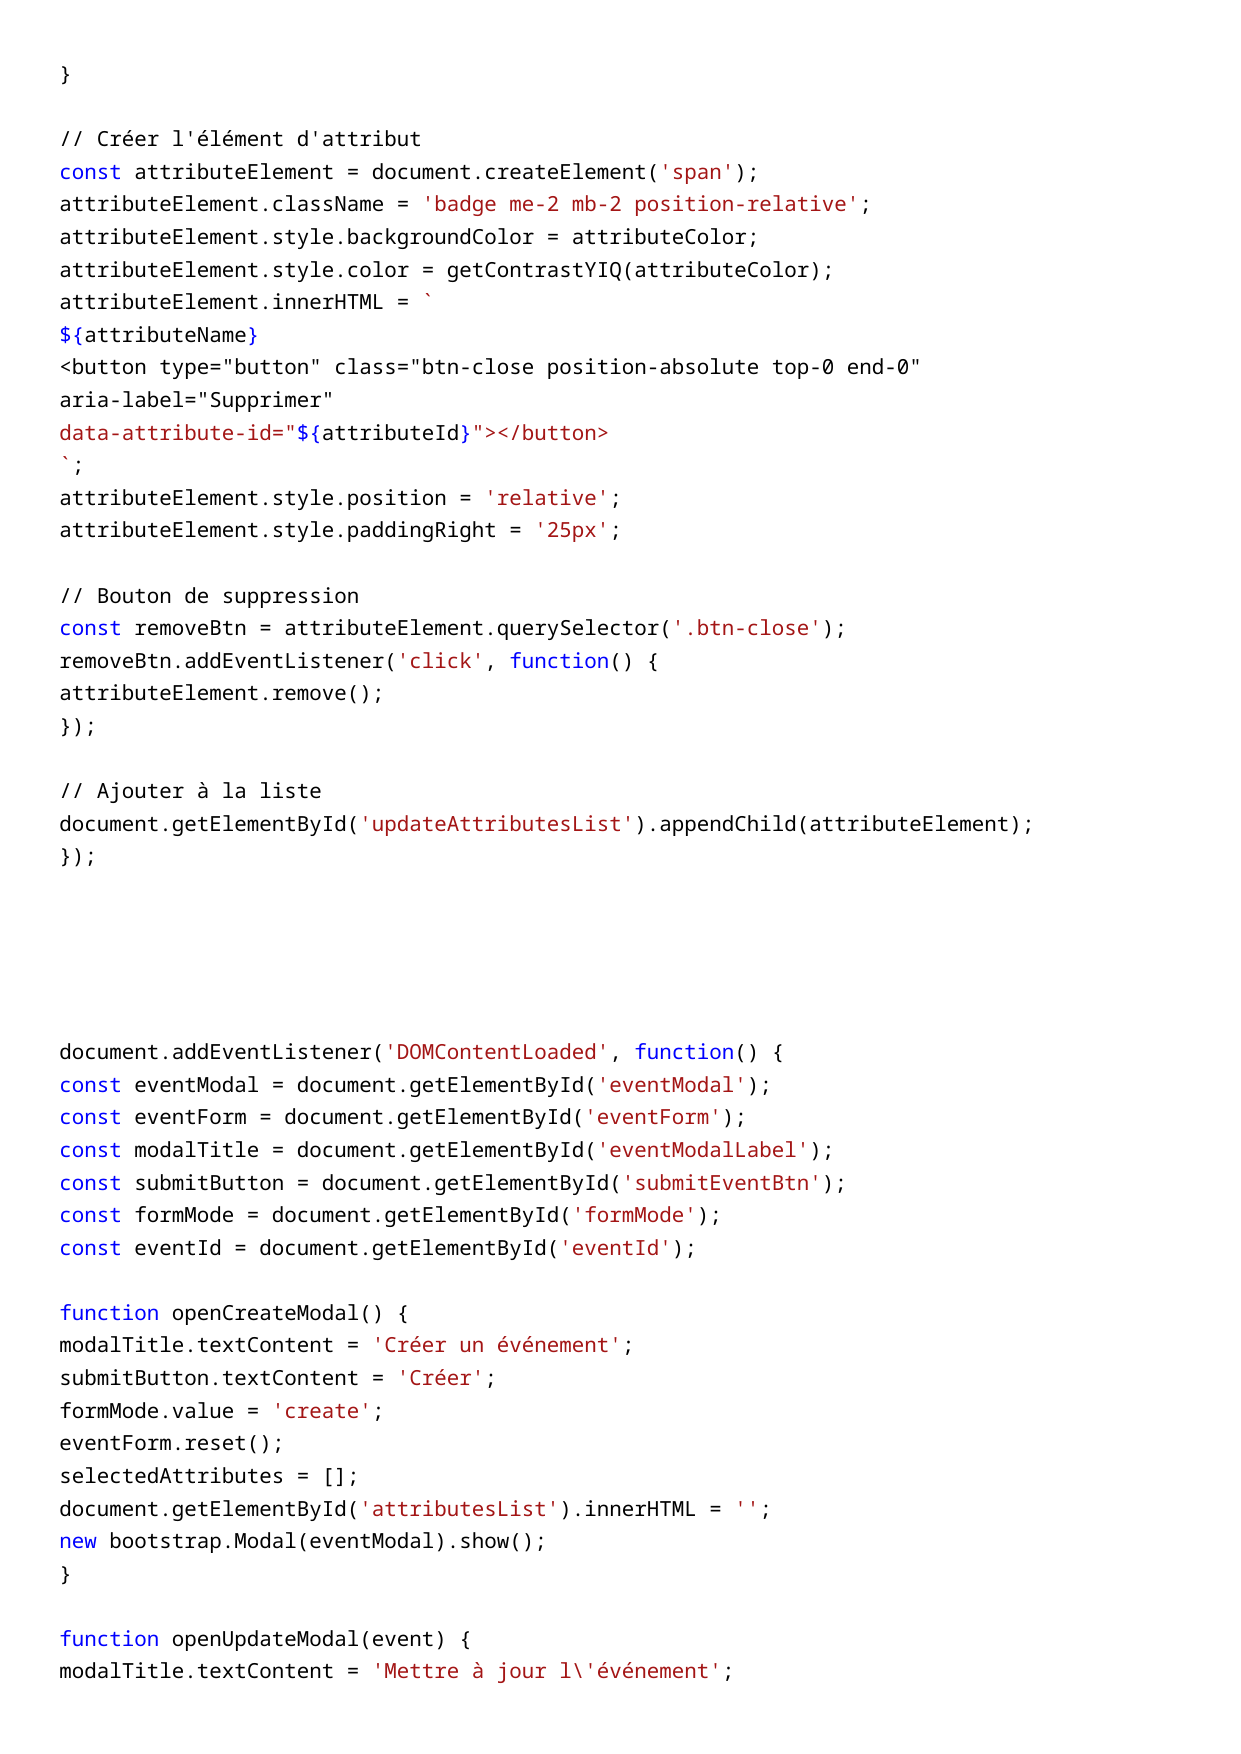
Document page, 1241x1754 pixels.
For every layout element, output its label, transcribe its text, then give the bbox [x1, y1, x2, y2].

text <button type="button" class="btn-close position-absolute top-0 end-0" [59, 352, 1181, 381]
text attributeElement.style.paddingRight = '25px'; [59, 516, 1181, 544]
text submitButton.textContent = 'Créer'; [59, 1363, 1181, 1392]
text // Créer l'élément d'attribut [59, 124, 1181, 153]
text const attributeElement = document.createElement('span'); [59, 157, 1181, 185]
text selectedAttributes = []; [59, 1461, 1181, 1489]
text } [59, 59, 1181, 87]
text formMode.value = 'create'; [59, 1396, 1181, 1424]
text const removeBtn = attributeElement.querySelector('.btn-close'); [59, 613, 1181, 642]
text modalTitle.textContent = 'Mettre à jour l\'événement'; [59, 1657, 1181, 1685]
text const modalTitle = document.getElementById('eventModalLabel'); [59, 1135, 1181, 1163]
text const eventForm = document.getElementById('eventForm'); [59, 1102, 1181, 1131]
text const formMode = document.getElementById('formMode'); [59, 1200, 1181, 1229]
text // Ajouter à la liste [59, 776, 1181, 805]
text removeBtn.addEventListener('click', function() { [59, 646, 1181, 674]
text }); [59, 711, 1181, 739]
text }); [59, 842, 1181, 870]
text ${attributeName} [59, 320, 1181, 348]
text attributeElement.style.color = getContrastYIQ(attributeColor); [59, 255, 1181, 283]
text attributeElement.style.position = 'relative'; [59, 483, 1181, 511]
text modalTitle.textContent = 'Créer un événement'; [59, 1331, 1181, 1359]
text attributeElement.className = 'badge me-2 mb-2 position-relative'; [59, 189, 1181, 218]
text } [59, 1559, 1181, 1587]
text new bootstrap.Modal(eventModal).show(); [59, 1526, 1181, 1555]
text function openUpdateModal(event) { [59, 1624, 1181, 1652]
text function openCreateModal() { [59, 1298, 1181, 1326]
text `; [59, 450, 1181, 479]
text // Bouton de suppression [59, 581, 1181, 609]
text const submitButton = document.getElementById('submitEventBtn'); [59, 1168, 1181, 1196]
text attributeElement.style.backgroundColor = attributeColor; [59, 222, 1181, 251]
text const eventId = document.getElementById('eventId'); [59, 1233, 1181, 1261]
text const eventModal = document.getElementById('eventModal'); [59, 1070, 1181, 1098]
text eventForm.reset(); [59, 1428, 1181, 1457]
text document.getElementById('updateAttributesList').appendChild(attributeElement); [59, 809, 1181, 837]
text attributeElement.innerHTML = ` [59, 287, 1181, 316]
text aria-label="Supprimer" [59, 385, 1181, 413]
text attributeElement.remove(); [59, 678, 1181, 707]
text data-attribute-id="${attributeId}"></button> [59, 418, 1181, 446]
text document.addEventListener('DOMContentLoaded', function() { [59, 1037, 1181, 1066]
text document.getElementById('attributesList').innerHTML = ''; [59, 1494, 1181, 1522]
